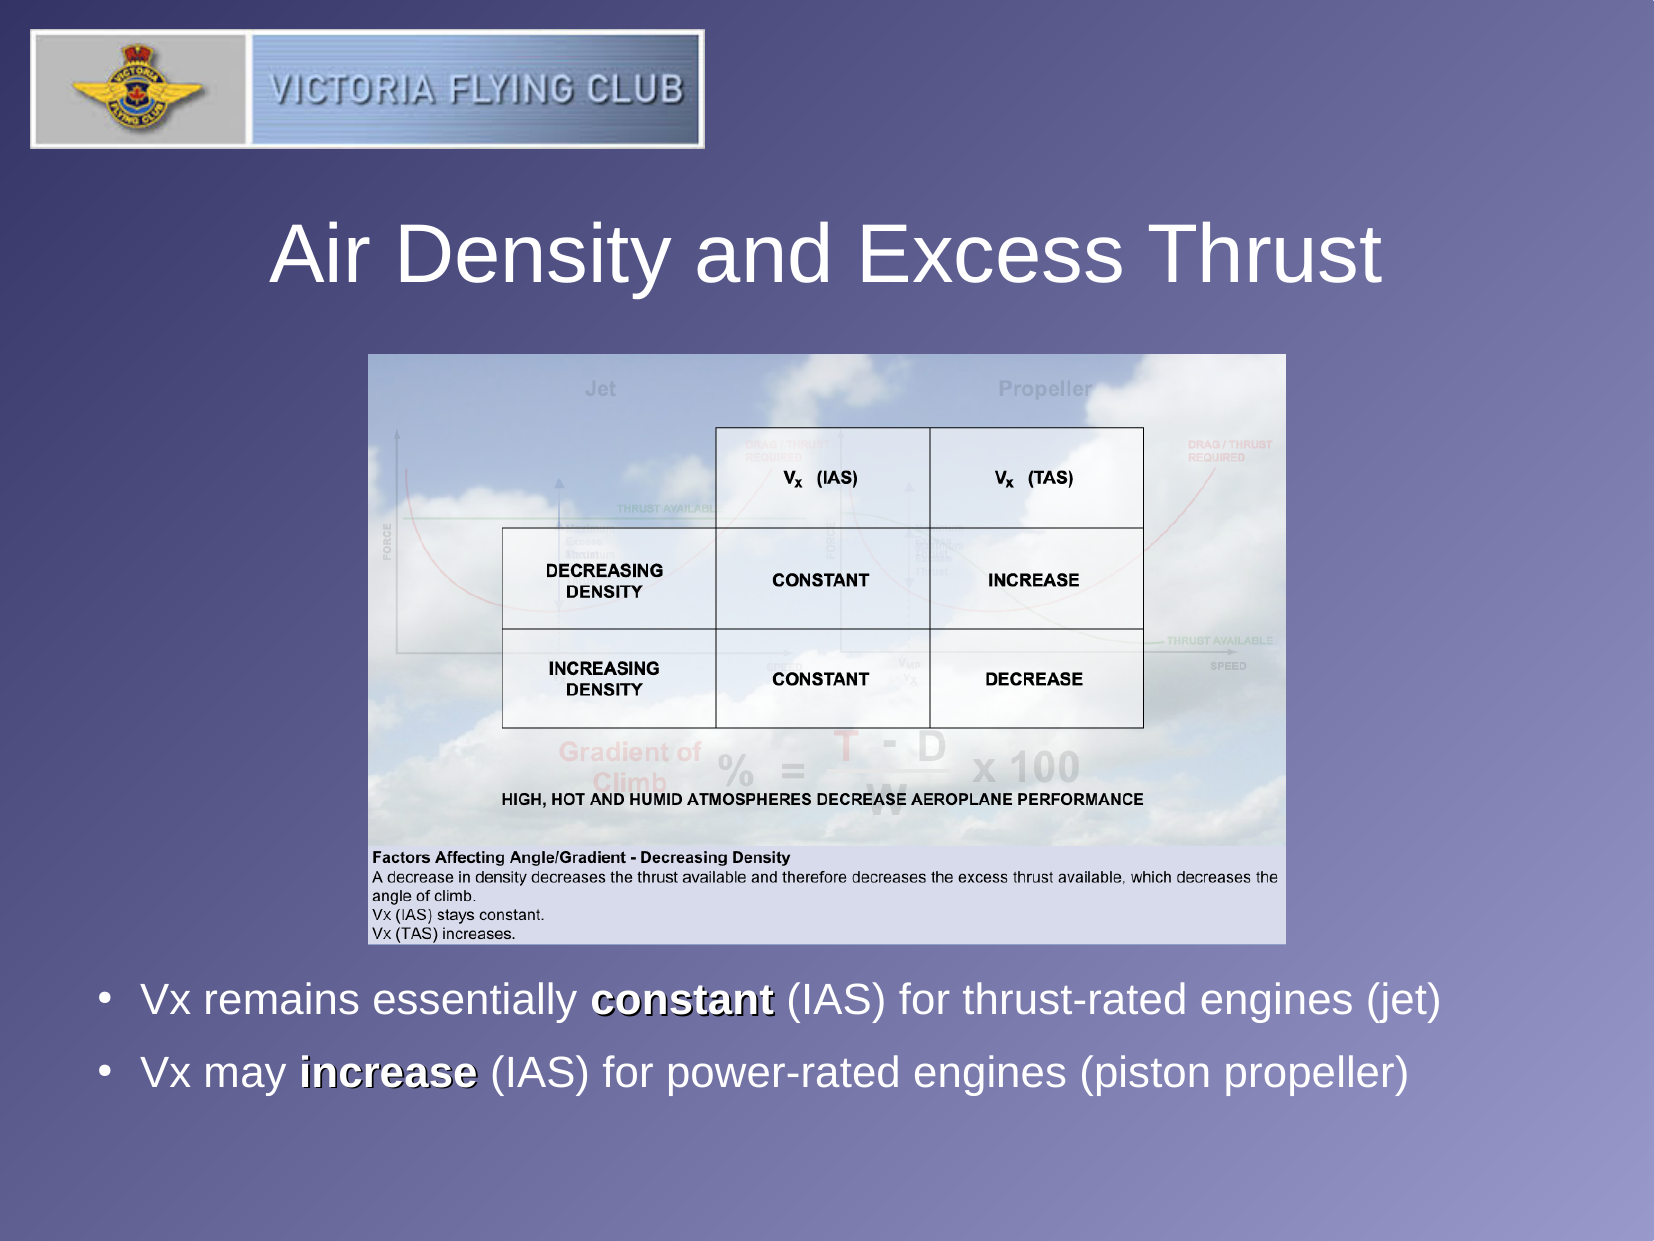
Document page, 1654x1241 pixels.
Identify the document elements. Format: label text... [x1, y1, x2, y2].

picture [30, 29, 705, 149]
picture [368, 354, 1286, 945]
list Vx remains essentially constant (IAS) for thrust-rated engines (jet) Vx may increase (IAS) for power-rated engines (piston propeller) [82, 974, 1571, 1155]
title Air Density and Excess Thrust [82, 149, 1571, 357]
